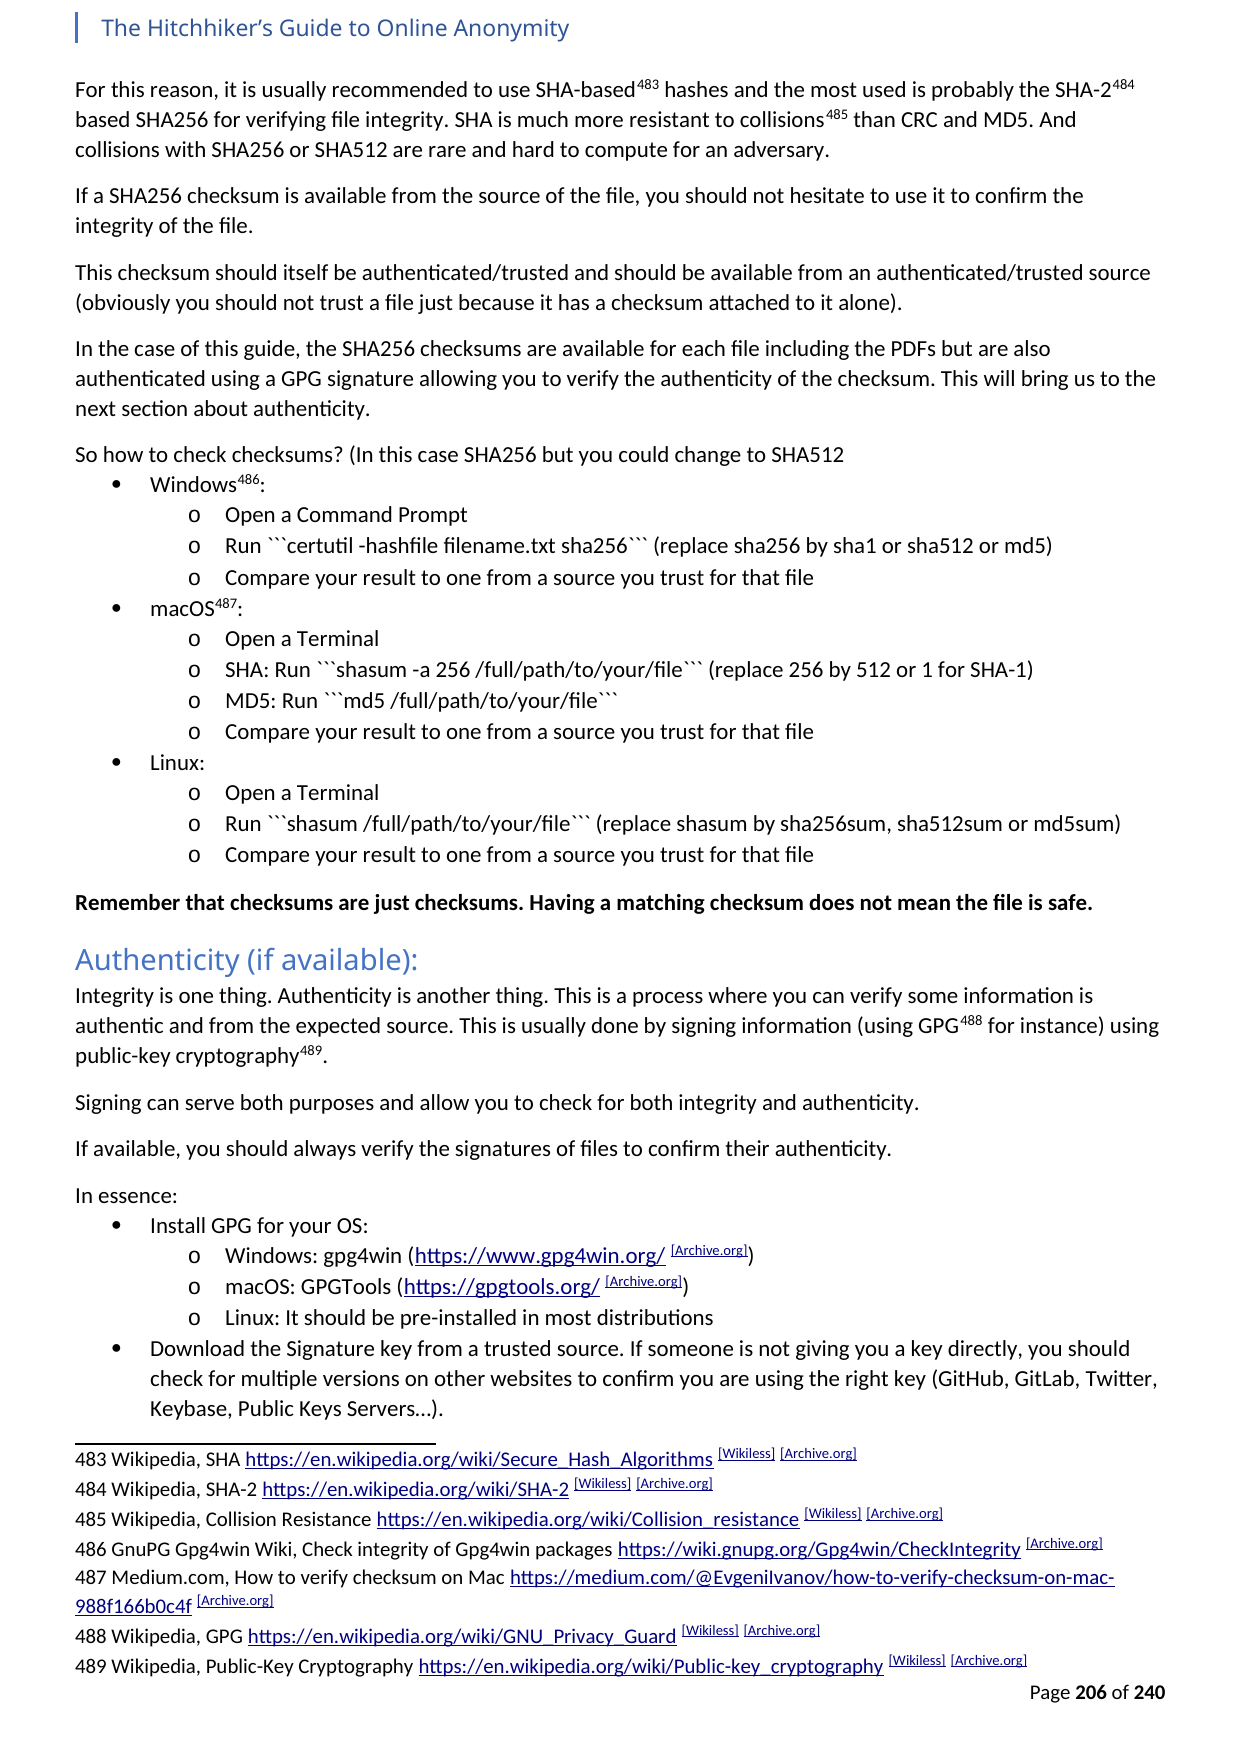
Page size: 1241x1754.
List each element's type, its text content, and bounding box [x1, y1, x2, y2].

list Download the Signature key from a trusted source. If someone is not giving you a key directly, you should check for multiple versions on other websites to confirm you are using the right key (GitHub, GitLab, Twitter, Keybase, Public Keys Servers…). [112, 1334, 1165, 1422]
text In essence: [75, 1181, 1165, 1209]
list Windows: [112, 471, 1165, 498]
list SHA: Run ```shasum -a 256 /full/path/to/your/file``` (replace 256 by 512 or 1 for SHA-1) [187, 655, 1165, 684]
list Linux: It should be pre-installed in most distributions [187, 1303, 1165, 1332]
list Compare your result to one from a source you trust for that file [187, 563, 1165, 592]
list Open a Terminal [187, 778, 1165, 807]
text Wikipedia, SHA https://en.wikipedia.org/wiki/Secure_Hash_Algorithms [Wikiless] [Archive.org] [75, 1444, 1165, 1472]
list MD5: Run ```md5 /full/path/to/your/file``` [187, 686, 1165, 715]
subtitle Authenticity (if available): [75, 939, 1165, 979]
text In the case of this guide, the SHA256 checksums are available for each file including the PDFs but are also authenticated using a GPG signature allowing you to verify the authenticity of the checksum. This will bring us to the next section about authenticity. [75, 334, 1165, 422]
text Wikipedia, SHA-2 https://en.wikipedia.org/wiki/SHA-2 [Wikiless] [Archive.org] [75, 1474, 1165, 1502]
list Install GPG for your OS: [112, 1211, 1165, 1239]
text Wikipedia, Collision Resistance https://en.wikipedia.org/wiki/Collision_resistance [Wikiless] [Archive.org] [75, 1504, 1165, 1532]
text Signing can serve both purposes and allow you to check for both integrity and authenticity. [75, 1088, 1165, 1116]
text Wikipedia, GPG https://en.wikipedia.org/wiki/GNU_Privacy_Guard [Wikiless] [Archive.org] [75, 1621, 1165, 1649]
list Compare your result to one from a source you trust for that file [187, 717, 1165, 746]
text If a SHA256 checksum is available from the source of the file, you should not hesitate to use it to confirm the integrity of the file. [75, 181, 1165, 239]
list Compare your result to one from a source you trust for that file [187, 841, 1165, 870]
text If available, you should always verify the signatures of files to confirm their authenticity. [75, 1134, 1165, 1162]
list Windows: gpg4win (https://www.gpg4win.org/ [Archive.org]) [187, 1241, 1165, 1270]
list Linux: [112, 748, 1165, 776]
text This checksum should itself be authenticated/trusted and should be available from an authenticated/trusted source (obviously you should not trust a file just because it has a checksum attached to it alone). [75, 258, 1165, 316]
text Integrity is one thing. Authenticity is another thing. This is a process where you can verify some information is authentic and from the expected source. This is usually done by signing information (using GPG for instance) using public-key cryptography. [75, 981, 1165, 1069]
text So how to check checksums? (In this case SHA256 but you could change to SHA512 [75, 441, 1165, 469]
list Run ```shasum /full/path/to/your/file``` (replace shasum by sha256sum, sha512sum or md5sum) [187, 809, 1165, 838]
list Run ```certutil -hashfile filename.txt sha256``` (replace sha256 by sha1 or sha512 or md5) [187, 532, 1165, 561]
list Open a Terminal [187, 624, 1165, 653]
list macOS: GPGTools (https://gpgtools.org/ [Archive.org]) [187, 1272, 1165, 1301]
text Wikipedia, Public-Key Cryptography https://en.wikipedia.org/wiki/Public-key_cryptography [Wikiless] [Archive.org] [75, 1651, 1165, 1679]
list Open a Command Prompt [187, 500, 1165, 529]
list Medium.com, How to verify checksum on Mac https://medium.com/@EvgeniIvanov/how-to-verify-checksum-on-mac-988f166b0c4f [Archive.org] [75, 1564, 1165, 1619]
text For this reason, it is usually recommended to use SHA-based hashes and the most used is probably the SHA-2 based SHA256 for verifying file integrity. SHA is much more resistant to collisions than CRC and MD5. And collisions with SHA256 or SHA512 are rare and hard to compute for an adversary. [75, 75, 1165, 163]
list GnuPG Gpg4win Wiki, Check integrity of Gpg4win packages https://wiki.gnupg.org/Gpg4win/CheckIntegrity [Archive.org] [75, 1534, 1165, 1562]
text Remember that checksums are just checksums. Having a matching checksum does not mean the file is safe. [75, 888, 1165, 916]
list macOS: [112, 594, 1165, 622]
